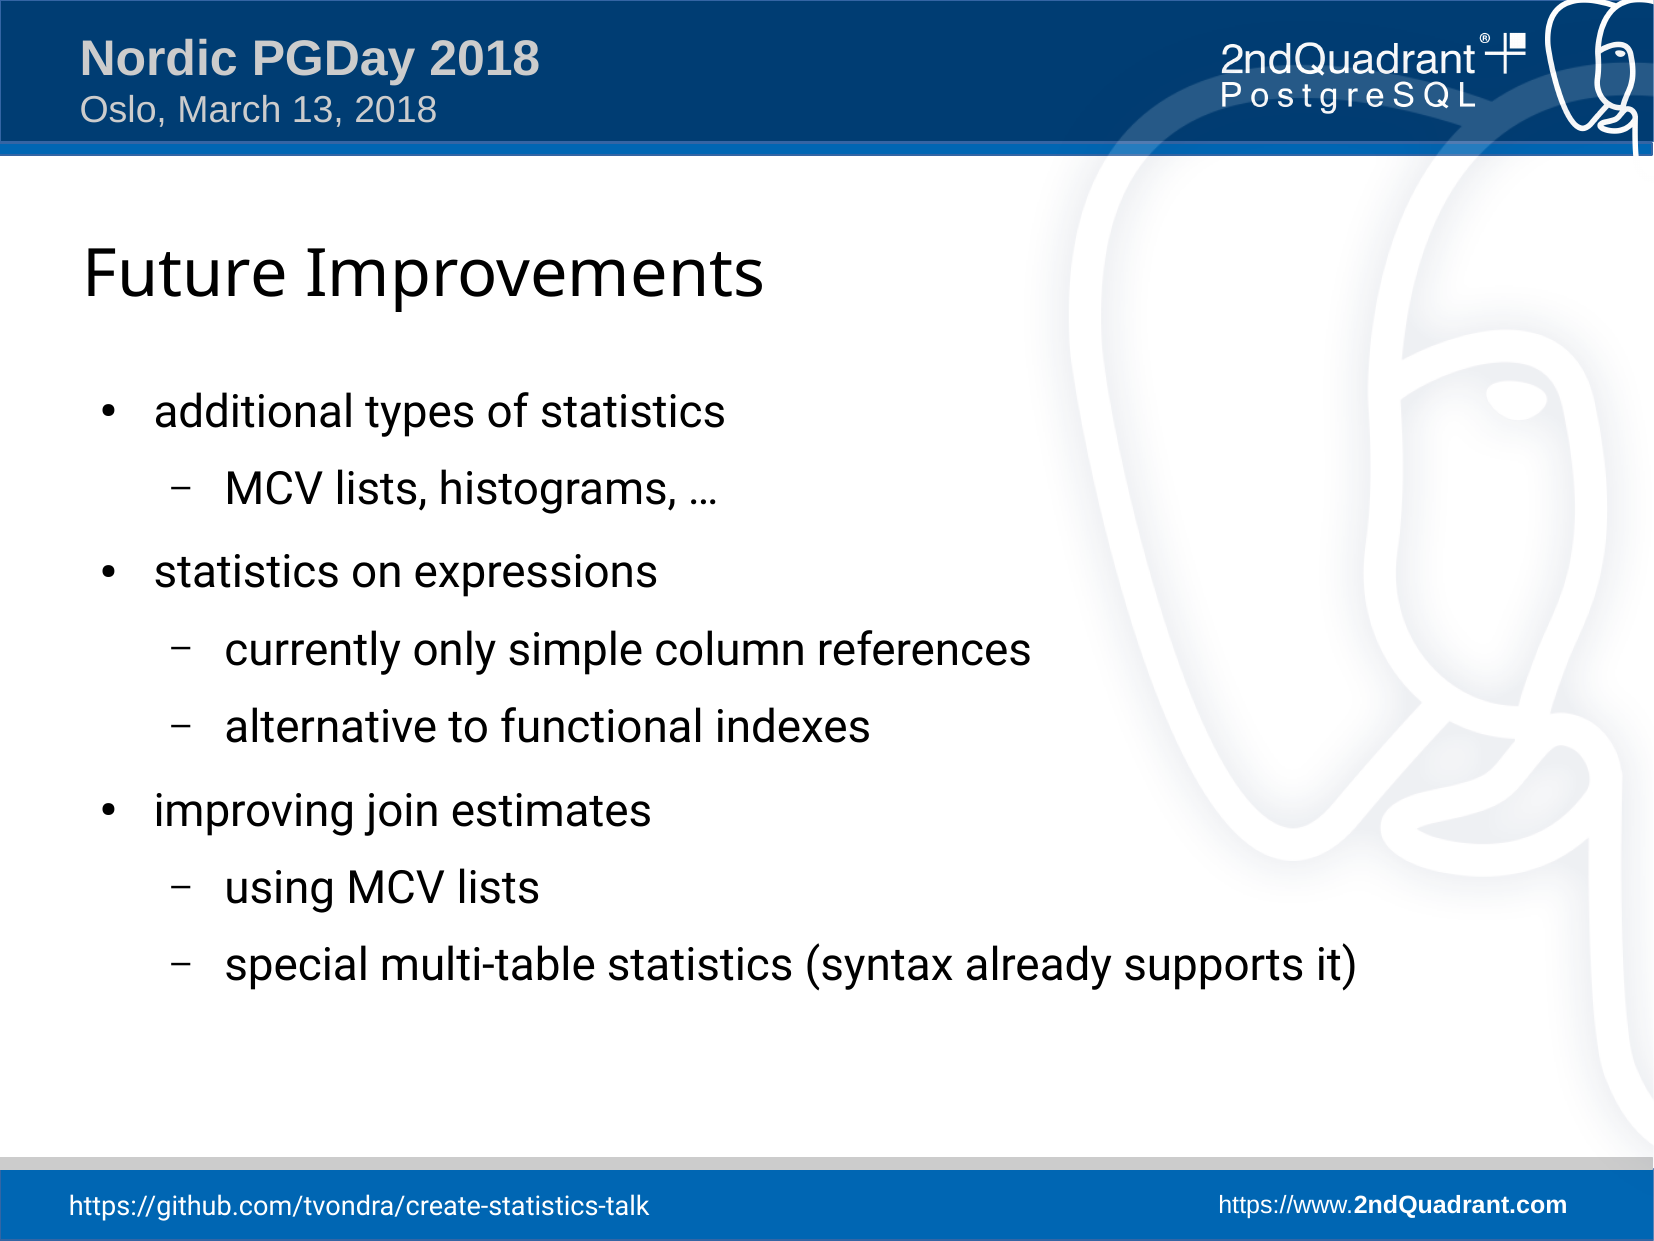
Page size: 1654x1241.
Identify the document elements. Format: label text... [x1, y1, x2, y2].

title Future Improvements [82, 167, 1571, 375]
list additional types of statistics MCV lists, histograms, … statistics on expressions currently only simple column references alternative to functional indexes improving join estimates using MCV lists special multi-table statistics (syntax already supports it) [82, 384, 1571, 1104]
picture [632, 0, 1654, 1241]
